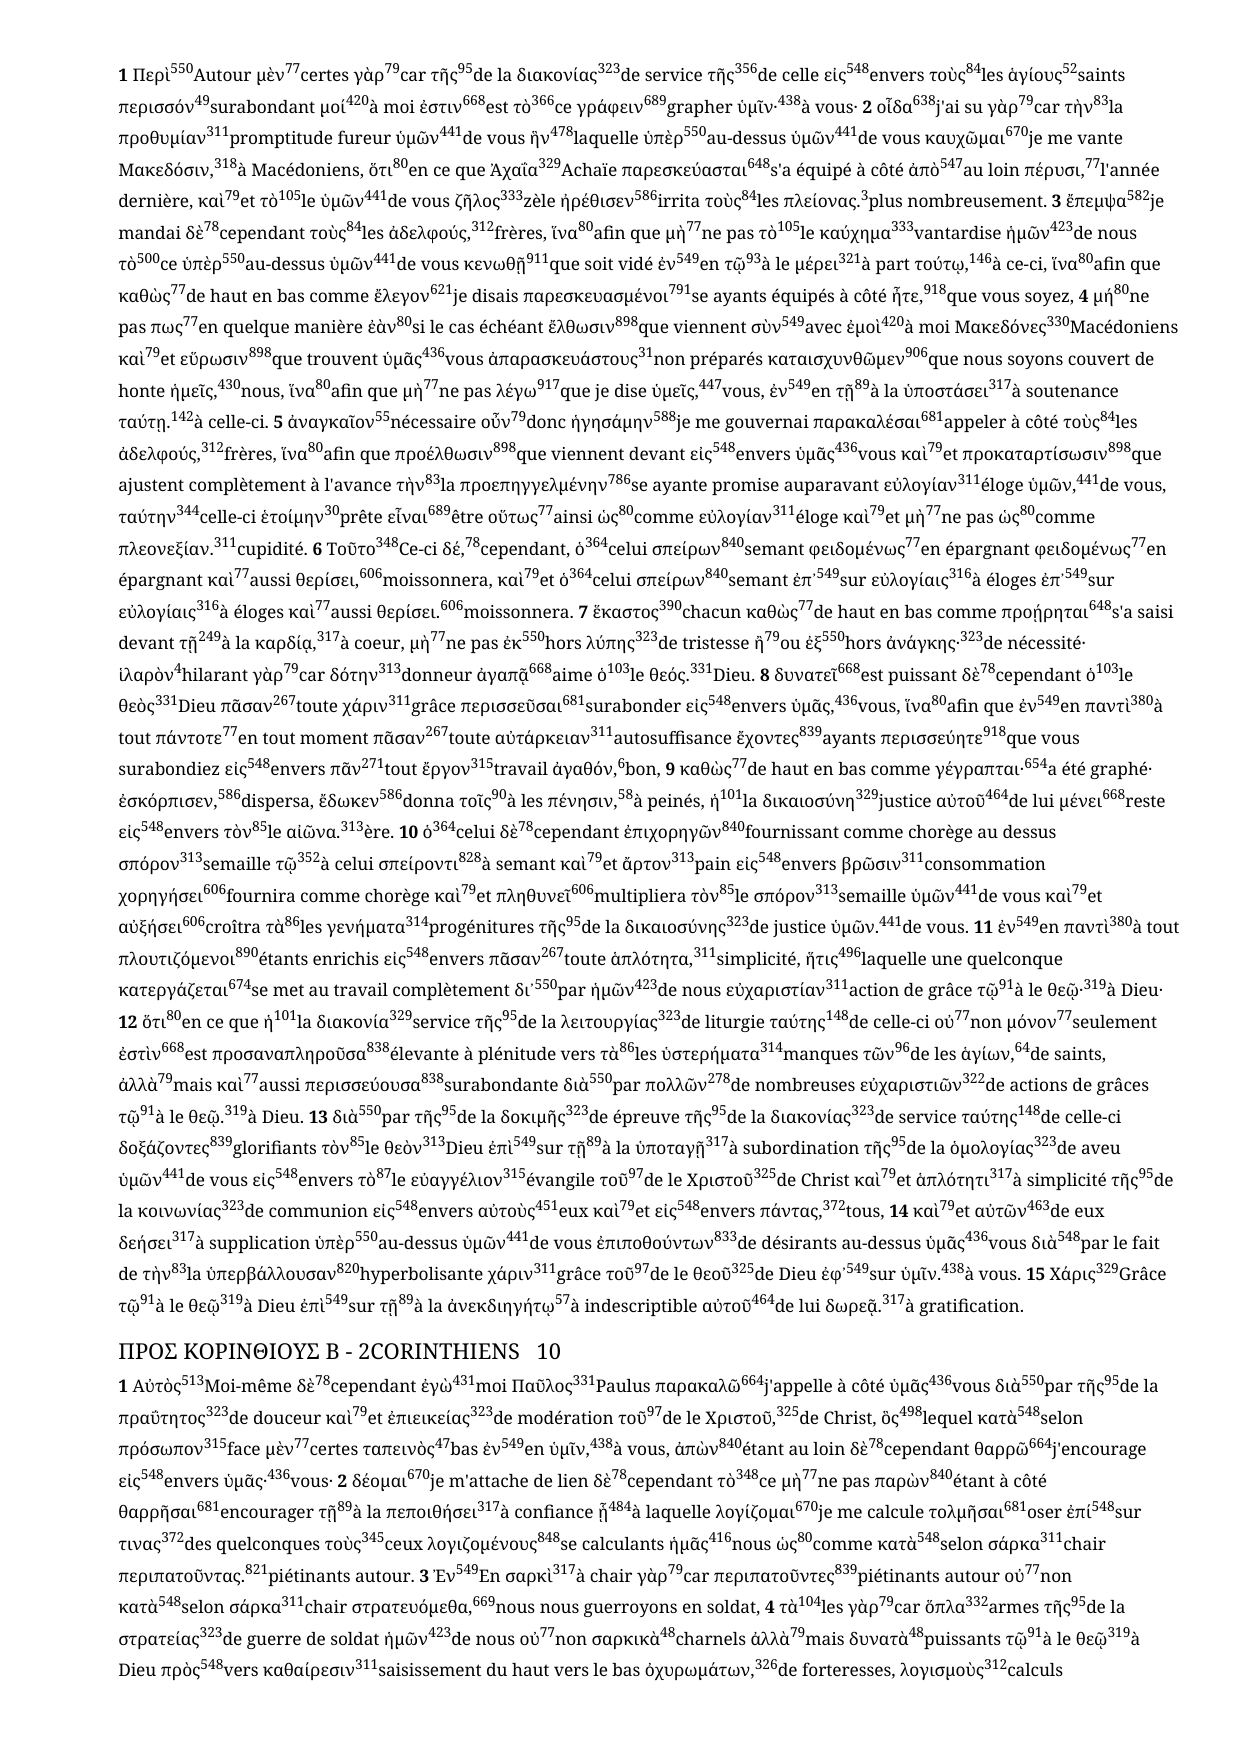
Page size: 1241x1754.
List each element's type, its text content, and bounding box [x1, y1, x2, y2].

text 1 Αὐτὸς513Moi-même δὲ78cependant ἐγὼ431moi Παῦλος331Paulus παρακαλῶ664j'appelle à côté ὑμᾶς436vous διὰ550par τῆς95de la πραΰτητος323de douceur καὶ79et ἐπιεικείας323de modération τοῦ97de le Χριστοῦ,325de Christ, ὃς498lequel κατὰ548selon πρόσωπον315face μὲν77certes ταπεινὸς47bas ἐν549en ὑμῖν,438à vous, ἀπὼν840étant au loin δὲ78cependant θαρρῶ664j'encourage εἰς548envers ὑμᾶς·436vous· 2 δέομαι670je m'attache de lien δὲ78cependant τὸ348ce μὴ77ne pas παρὼν840étant à côté θαρρῆσαι681encourager τῇ89à la πεποιθήσει317à confiance ᾗ484à laquelle λογίζομαι670je me calcule τολμῆσαι681oser ἐπί548sur τινας372des quelconques τοὺς345ceux λογιζομένους848se calculants ἡμᾶς416nous ὡς80comme κατὰ548selon σάρκα311chair περιπατοῦντας.821piétinants autour. 3 Ἐν549En σαρκὶ317à chair γὰρ79car περιπατοῦντες839piétinants autour οὐ77non κατὰ548selon σάρκα311chair στρατευόμεθα,669nous nous guerroyons en soldat, 4 τὰ104les γὰρ79car ὅπλα332armes τῆς95de la στρατείας323de guerre de soldat ἡμῶν423de nous οὐ77non σαρκικὰ48charnels ἀλλὰ79mais δυνατὰ48puissants τῷ91à le θεῷ319à Dieu πρὸς548vers καθαίρεσιν311saisissement du haut vers le bas ὀχυρωμάτων,326de forteresses, λογισμοὺς312calculs καθαιροῦντες839saisissants du haut vers le bas 5 καὶ79et πᾶν271tout ὕψωμα315hauteur ἐπαιρόμενον851se surélevant κατὰ550contre τῆς95de la γνώσεως323de connaissance τοῦ97de le θεοῦ,325de Dieu, καὶ79et αἰχμαλωτίζοντες839faisants captif πᾶν271tout νόημα315cogitation εἰς548envers τὴν83la ὑπακοὴν311écoute soumise τοῦ97de le Χριστοῦ,325de Christ, 6 καὶ79et ἐν549en ἑτοίμῳ61à prêt ἔχοντες839ayants ἐκδικῆσαι681venger πᾶσαν267toute παρακοήν,311écoute à côté, ὅταν80lorsque le cas échéant πληρωθῇ911que soit fait plénitude ὑμῶν441de vous ἡ101la ὑπακοή.329écoute soumise. 7 Τὰ347Ces κατὰ548selon πρόσωπον315face βλέπετε.665vous regardez. εἴ80si τις390un quelconque πέποιθεν642a persuadé ἑαυτῷ533à lui-même Χριστοῦ325de Christ εἶναι,689être, τοῦτο348ce-ci λογιζέσθω576se calcule πάλιν77de nouveau ἐφ᾽550sur ἑαυτοῦ,537de lui-même, ὅτι80en ce que καθὼς77de haut en bas comme αὐτὸς469lui Χριστοῦ,325de Christ, οὕτως77ainsi καὶ77aussi ἡμεῖς.430nous. 8 ἐάν80si le cas échéant [τε]79[en outre] γὰρ79car περισσότερόν77plus surabondamment τι375un quelconque καυχήσωμαι901que je me vante περὶ550autour τῆς95de la ἐξουσίας323de autorité ἡμῶν423de nous ἧς490de laquelle ἔδωκεν586donna ὁ103le κύριος331Maître εἰς548envers οἰκοδομὴν311édification en maison καὶ79et οὐκ77non εἰς548envers καθαίρεσιν311saisissement du haut vers le bas ὑμῶν,441de vous, οὐκ77non αἰσχυνθήσομαι.615je serai eu honte. 9 ἵνα80afin que μὴ77ne pas δόξω895que j'estime ὡς80comme ἂν340le cas échéant ἐκφοβεῖν689effrayer à l'excès ὑμᾶς436vous διὰ550par τῶν254de les ἐπιστολῶν·322de épîtres· 10 ὅτι80en ce que αἱ260les ἐπιστολαὶ328épîtres μέν,77certes, φησίν,668déclare, βαρεῖαι68lourdes καὶ79et ἰσχυραί,68tenaces, ἡ101la δὲ78cependant παρουσία329présence τοῦ259de le σώματος327de corps ἀσθενὴς45infirme καὶ79et ὁ263le λόγος331discours ἐξουθενημένος.813ayant été exclu comme rien. 11 τοῦτο348ce-ci λογιζέσθω576se calcule ὁ103le τοιοῦτος,364tel, ὅτι80en ce que οἷοί497tels que ἐσμεν663nous sommes τῷ91à le λόγῳ319à discours δι᾽550par ἐπιστολῶν322de épîtres ἀπόντες,839étants au loin, τοιοῦτοι363tels καὶ77aussi παρόντες839étants à côté τῷ93à le ἔργῳ.321à travail. 12 Οὐ77Non γὰρ79car τολμῶμεν663nous osons ἐγκρῖναι681juger intérieurement ἢ79ou συγκρῖναι681juger avec ἑαυτούς506nous-mêmes τισιν377à des quelconques τῶν357de ceux ἑαυτοὺς527eux-mêmes συνιστανόντων,833de dressants avec, ἀλλ᾽79mais αὐτοὶ468eux ἐν549en ἑαυτοῖς532à eux-mêmes ἑαυτοὺς527eux-mêmes μετροῦντες839mesurants καὶ79et συγκρίνοντες839jugeants avec ἑαυτοὺς527eux-mêmes ἑαυτοῖς532à eux-mêmes οὐ77non συνιᾶσιν.667comprennent. 13 ἡμεῖς430nous δὲ78cependant οὐκ77non εἰς548envers τὰ86les ἄμετρα54sans mesures καυχησόμεθα607nous nous vanterons ἀλλὰ79mais κατὰ548selon τὸ87le μέτρον315mesure τοῦ97de le κανόνος325de règle οὗ492de lequel ἐμέρισεν586partagea ἡμῖν419à nous ὁ103le θεὸς331Dieu μέτρου,327de mesure, ἐφικέσθαι682se arriver au dessus ἄχρι552jusqu'à l'extrémité καὶ77aussi ὑμῶν.441de vous. 14 οὐ77non γὰρ79car ὡς80comme μὴ77ne pas ἐφικνούμενοι866se arrivants au dessus εἰς548envers ὑμᾶς436vous ὑπερεκτείνομεν663nous superétendons ἑαυτούς,506nous-mêmes, ἄχρι552jusqu'à l'extrémité γὰρ79car καὶ77aussi ὑμῶν441de vous ἐφθάσαμεν581nous devançâmes ἐν549en τῷ93à le εὐαγγελίῳ321à évangile τοῦ97de le Χριστοῦ,325de Christ, 15 οὐκ77non εἰς548envers τὰ86les ἄμετρα54sans mesures καυχώμενοι866se vantants ἐν549en ἀλλοτρίοις120à d'autruis κόποις,318à frappements, ἐλπίδα311espérance δὲ78cependant ἔχοντες839ayants αὐξανομένης883de étante crûe τῆς95de la πίστεως323de croyance ὑμῶν441de vous ἐν549en ὑμῖν438à vous μεγαλυνθῆναι683être magnifié κατὰ548selon τὸν85le κανόνα313règle ἡμῶν423de nous εἰς548envers περισσείαν311surabondance 16 εἰς548envers τὰ347ces ὑπερέκεινα552en au delà que ὑμῶν441de vous εὐαγγελίσασθαι,682se évangéliser, οὐκ77non ἐν549en ἀλλοτρίῳ121à d'autrui κανόνι319à règle εἰς548envers τὰ86les ἕτοιμα54prêts καυχήσασθαι.682se vanter. 17 Ὁ364Celui δὲ78cependant καυχώμενος867se vantant ἐν549en κυρίῳ319à Maître καυχάσθω·576se vante· 18 οὐ77non γὰρ79car ὁ364celui ἑαυτὸν528lui-même συνιστάνων,840dressant avec, ἐκεῖνός364celui-là ἐστιν668est δόκιμος,47approuvé, ἀλλ᾽79mais ὃν480lequel ὁ103le κύριος331Maître συνίστησιν.668dresse avec. [118, 1370, 1181, 1682]
text 1 Περὶ550Autour μὲν77certes γὰρ79car τῆς95de la διακονίας323de service τῆς356de celle εἰς548envers τοὺς84les ἁγίους52saints περισσόν49surabondant μοί420à moi ἐστιν668est τὸ366ce γράφειν689grapher ὑμῖν·438à vous· 2 οἶδα638j'ai su γὰρ79car τὴν83la προθυμίαν311promptitude fureur ὑμῶν441de vous ἣν478laquelle ὑπὲρ550au-dessus ὑμῶν441de vous καυχῶμαι670je me vante Μακεδόσιν,318à Macédoniens, ὅτι80en ce que Ἀχαΐα329Achaïe παρεσκεύασται648s'a équipé à côté ἀπὸ547au loin πέρυσι,77l'année dernière, καὶ79et τὸ105le ὑμῶν441de vous ζῆλος333zèle ἠρέθισεν586irrita τοὺς84les πλείονας.3plus nombreusement. 3 ἔπεμψα582je mandai δὲ78cependant τοὺς84les ἀδελφούς,312frères, ἵνα80afin que μὴ77ne pas τὸ105le καύχημα333vantardise ἡμῶν423de nous τὸ500ce ὑπὲρ550au-dessus ὑμῶν441de vous κενωθῇ911que soit vidé ἐν549en τῷ93à le μέρει321à part τούτῳ,146à ce-ci, ἵνα80afin que καθὼς77de haut en bas comme ἔλεγον621je disais παρεσκευασμένοι791se ayants équipés à côté ἦτε,918que vous soyez, 4 μή80ne pas πως77en quelque manière ἐὰν80si le cas échéant ἔλθωσιν898que viennent σὺν549avec ἐμοὶ420à moi Μακεδόνες330Macédoniens καὶ79et εὕρωσιν898que trouvent ὑμᾶς436vous ἀπαρασκευάστους31non préparés καταισχυνθῶμεν906que nous soyons couvert de honte ἡμεῖς,430nous, ἵνα80afin que μὴ77ne pas λέγω917que je dise ὑμεῖς,447vous, ἐν549en τῇ89à la ὑποστάσει317à soutenance ταύτῃ.142à celle-ci. 5 ἀναγκαῖον55nécessaire οὖν79donc ἡγησάμην588je me gouvernai παρακαλέσαι681appeler à côté τοὺς84les ἀδελφούς,312frères, ἵνα80afin que προέλθωσιν898que viennent devant εἰς548envers ὑμᾶς436vous καὶ79et προκαταρτίσωσιν898que ajustent complètement à l'avance τὴν83la προεπηγγελμένην786se ayante promise auparavant εὐλογίαν311éloge ὑμῶν,441de vous, ταύτην344celle-ci ἑτοίμην30prête εἶναι689être οὕτως77ainsi ὡς80comme εὐλογίαν311éloge καὶ79et μὴ77ne pas ὡς80comme πλεονεξίαν.311cupidité. 6 Τοῦτο348Ce-ci δέ,78cependant, ὁ364celui σπείρων840semant φειδομένως77en épargnant φειδομένως77en épargnant καὶ77aussi θερίσει,606moissonnera, καὶ79et ὁ364celui σπείρων840semant ἐπ᾽549sur εὐλογίαις316à éloges ἐπ᾽549sur εὐλογίαις316à éloges καὶ77aussi θερίσει.606moissonnera. 7 ἕκαστος390chacun καθὼς77de haut en bas comme προῄρηται648s'a saisi devant τῇ249à la καρδίᾳ,317à coeur, μὴ77ne pas ἐκ550hors λύπης323de tristesse ἢ79ou ἐξ550hors ἀνάγκης·323de nécessité· ἱλαρὸν4hilarant γὰρ79car δότην313donneur ἀγαπᾷ668aime ὁ103le θεός.331Dieu. 8 δυνατεῖ668est puissant δὲ78cependant ὁ103le θεὸς331Dieu πᾶσαν267toute χάριν311grâce περισσεῦσαι681surabonder εἰς548envers ὑμᾶς,436vous, ἵνα80afin que ἐν549en παντὶ380à tout πάντοτε77en tout moment πᾶσαν267toute αὐτάρκειαν311autosuffisance ἔχοντες839ayants περισσεύητε918que vous surabondiez εἰς548envers πᾶν271tout ἔργον315travail ἀγαθόν,6bon, 9 καθὼς77de haut en bas comme γέγραπται·654a été graphé· ἐσκόρπισεν,586dispersa, ἔδωκεν586donna τοῖς90à les πένησιν,58à peinés, ἡ101la δικαιοσύνη329justice αὐτοῦ464de lui μένει668reste εἰς548envers τὸν85le αἰῶνα.313ère. 10 ὁ364celui δὲ78cependant ἐπιχορηγῶν840fournissant comme chorège au dessus σπόρον313semaille τῷ352à celui σπείροντι828à semant καὶ79et ἄρτον313pain εἰς548envers βρῶσιν311consommation χορηγήσει606fournira comme chorège καὶ79et πληθυνεῖ606multipliera τὸν85le σπόρον313semaille ὑμῶν441de vous καὶ79et αὐξήσει606croîtra τὰ86les γενήματα314progénitures τῆς95de la δικαιοσύνης323de justice ὑμῶν.441de vous. 11 ἐν549en παντὶ380à tout πλουτιζόμενοι890étants enrichis εἰς548envers πᾶσαν267toute ἁπλότητα,311simplicité, ἥτις496laquelle une quelconque κατεργάζεται674se met au travail complètement δι᾽550par ἡμῶν423de nous εὐχαριστίαν311action de grâce τῷ91à le θεῷ·319à Dieu· 12 ὅτι80en ce que ἡ101la διακονία329service τῆς95de la λειτουργίας323de liturgie ταύτης148de celle-ci οὐ77non μόνον77seulement ἐστὶν668est προσαναπληροῦσα838élevante à plénitude vers τὰ86les ὑστερήματα314manques τῶν96de les ἁγίων,64de saints, ἀλλὰ79mais καὶ77aussi περισσεύουσα838surabondante διὰ550par πολλῶν278de nombreuses εὐχαριστιῶν322de actions de grâces τῷ91à le θεῷ.319à Dieu. 13 διὰ550par τῆς95de la δοκιμῆς323de épreuve τῆς95de la διακονίας323de service ταύτης148de celle-ci δοξάζοντες839glorifiants τὸν85le θεὸν313Dieu ἐπὶ549sur τῇ89à la ὑποταγῇ317à subordination τῆς95de la ὁμολογίας323de aveu ὑμῶν441de vous εἰς548envers τὸ87le εὐαγγέλιον315évangile τοῦ97de le Χριστοῦ325de Christ καὶ79et ἁπλότητι317à simplicité τῆς95de la κοινωνίας323de communion εἰς548envers αὐτοὺς451eux καὶ79et εἰς548envers πάντας,372tous, 14 καὶ79et αὐτῶν463de eux δεήσει317à supplication ὑπὲρ550au-dessus ὑμῶν441de vous ἐπιποθούντων833de désirants au-dessus ὑμᾶς436vous διὰ548par le fait de τὴν83la ὑπερβάλλουσαν820hyperbolisante χάριν311grâce τοῦ97de le θεοῦ325de Dieu ἐφ᾽549sur ὑμῖν.438à vous. 15 Χάρις329Grâce τῷ91à le θεῷ319à Dieu ἐπὶ549sur τῇ89à la ἀνεκδιηγήτῳ57à indescriptible αὐτοῦ464de lui δωρεᾷ.317à gratification. [118, 59, 1181, 1317]
text ΠΡΟΣ ΚΟΡΙΝΘΙΟΥΣ Β - 2CORINTHIENS 10 [118, 1336, 1181, 1366]
